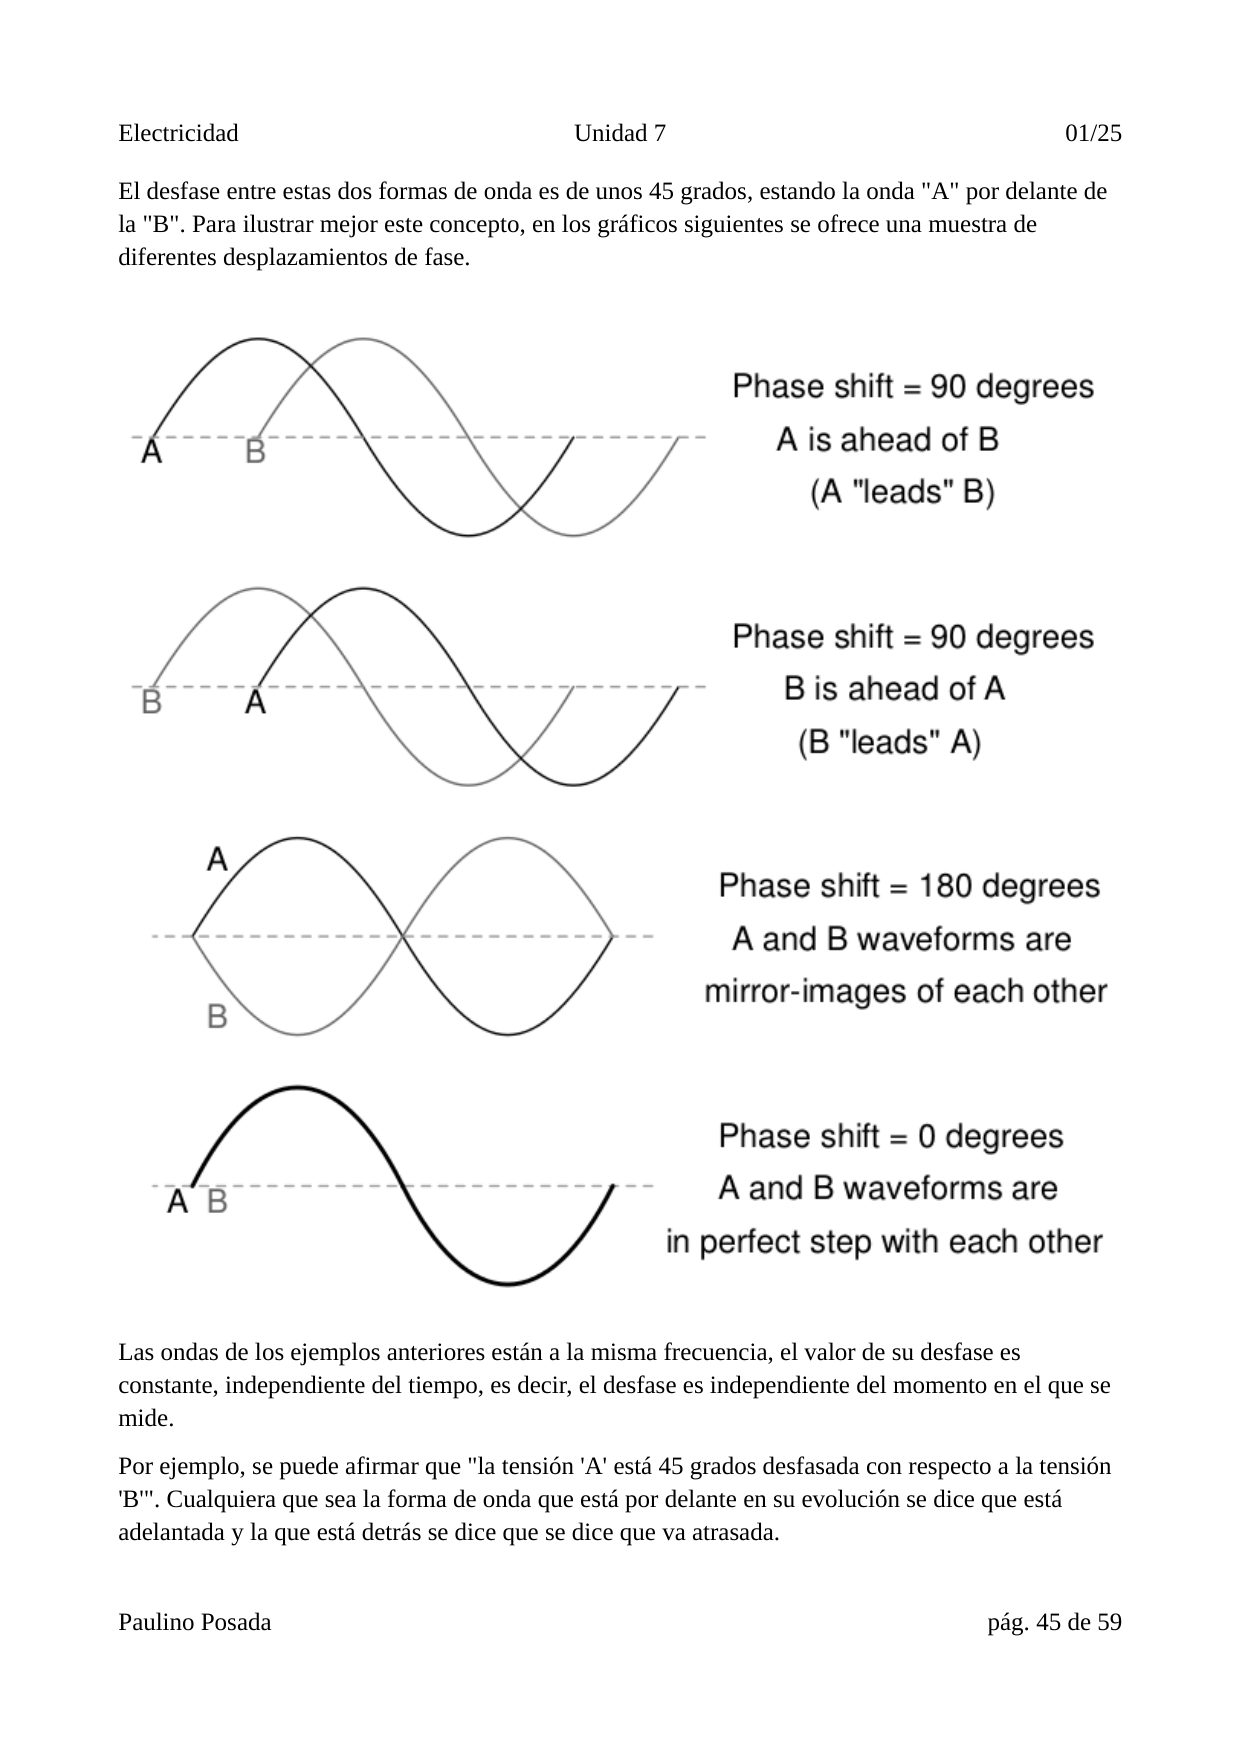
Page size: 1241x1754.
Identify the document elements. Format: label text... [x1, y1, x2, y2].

text El desfase entre estas dos formas de onda es de unos 45 grados, estando la onda "A" por delante de la "B". Para ilustrar mejor este concepto, en los gráficos siguientes se ofrece una muestra de diferentes desplazamientos de fase. [118, 176, 1122, 271]
text Por ejemplo, se puede afirmar que "la tensión 'A' está 45 grados desfasada con respecto a la tensión 'B'". Cualquiera que sea la forma de onda que está por delante en su evolución se dice que está adelantada y la que está detrás se dice que se dice que va atrasada. [118, 1451, 1122, 1546]
text Las ondas de los ejemplos anteriores están a la misma frecuencia, el valor de su desfase es constante, independiente del tiempo, es decir, el desfase es independiente del momento en el que se mide. [118, 1337, 1122, 1432]
picture [118, 290, 1123, 1297]
